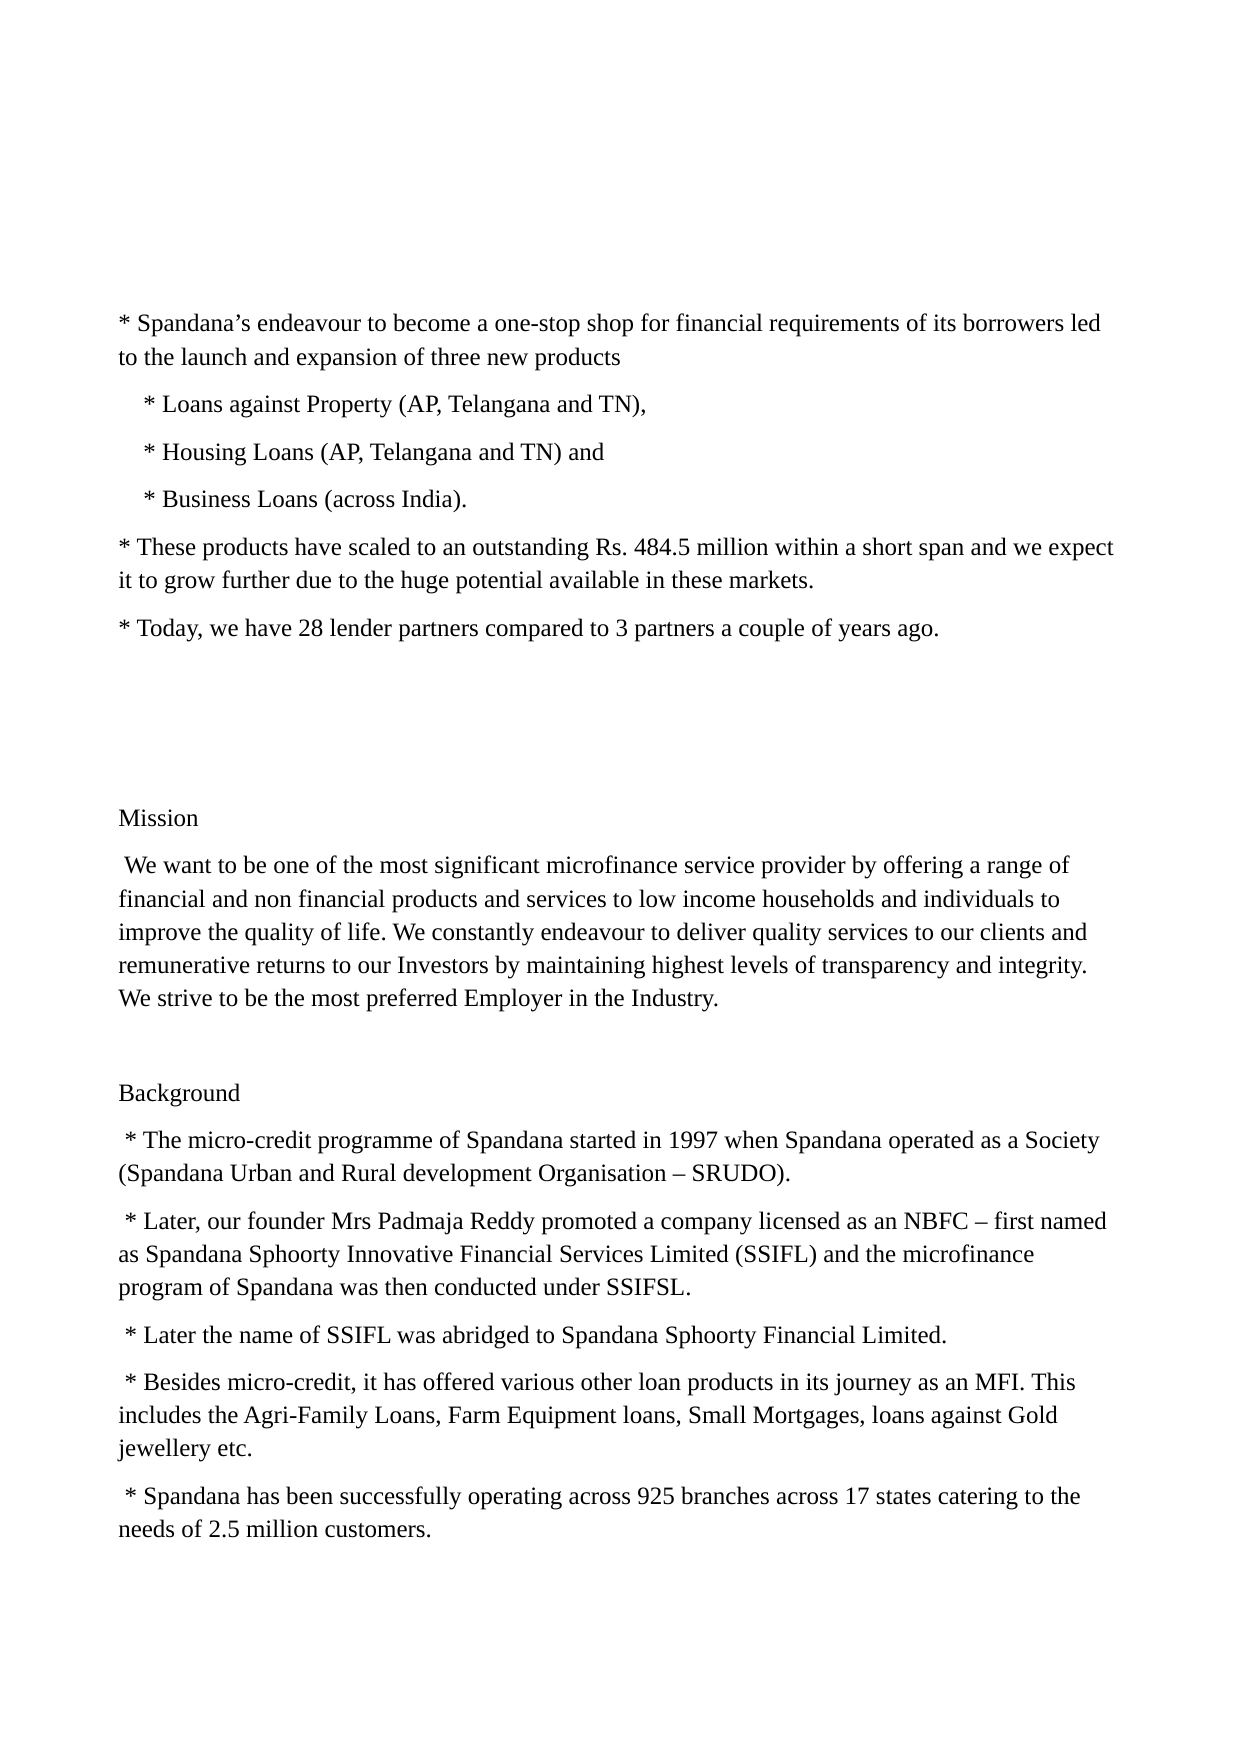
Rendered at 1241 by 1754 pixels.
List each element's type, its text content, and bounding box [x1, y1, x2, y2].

text * Besides micro-credit, it has offered various other loan products in its journey as an MFI. This includes the Agri-Family Loans, Farm Equipment loans, Small Mortgages, loans against Gold jewellery etc. [118, 1367, 1122, 1462]
text * Spandana’s endeavour to become a one-stop shop for financial requirements of its borrowers led to the launch and expansion of three new products [118, 308, 1122, 370]
text * Later the name of SSIFL was abridged to Spandana Sphoorty Financial Limited. [118, 1320, 1122, 1348]
text * Loans against Property (AP, Telangana and TN), [118, 389, 1122, 418]
text * The micro-credit programme of Spandana started in 1997 when Spandana operated as a Society (Spandana Urban and Rural development Organisation – SRUDO). [118, 1126, 1122, 1187]
text * Spandana has been successfully operating across 925 branches across 17 states catering to the needs of 2.5 million customers. [118, 1481, 1122, 1543]
text * Later, our founder Mrs Padmaja Reddy promoted a company licensed as an NBFC – first named as Spandana Sphoorty Innovative Financial Services Limited (SSIFL) and the microfinance program of Spandana was then conducted under SSIFSL. [118, 1206, 1122, 1301]
text * These products have scaled to an outstanding Rs. 484.5 million within a short span and we expect it to grow further due to the huge potential available in these markets. [118, 532, 1122, 594]
text Background [118, 1078, 1122, 1107]
text Mission [118, 803, 1122, 832]
text * Housing Loans (AP, Telangana and TN) and [118, 437, 1122, 466]
text We want to be one of the most significant microfinance service provider by offering a range of financial and non financial products and services to low income households and individuals to improve the quality of life. We constantly endeavour to deliver quality services to our clients and remunerative returns to our Investors by maintaining highest levels of transparency and integrity. We strive to be the most preferred Employer in the Industry. [118, 851, 1122, 1011]
text * Business Loans (across India). [118, 484, 1122, 513]
text * Today, we have 28 lender partners compared to 3 partners a couple of years ago. [118, 613, 1122, 641]
